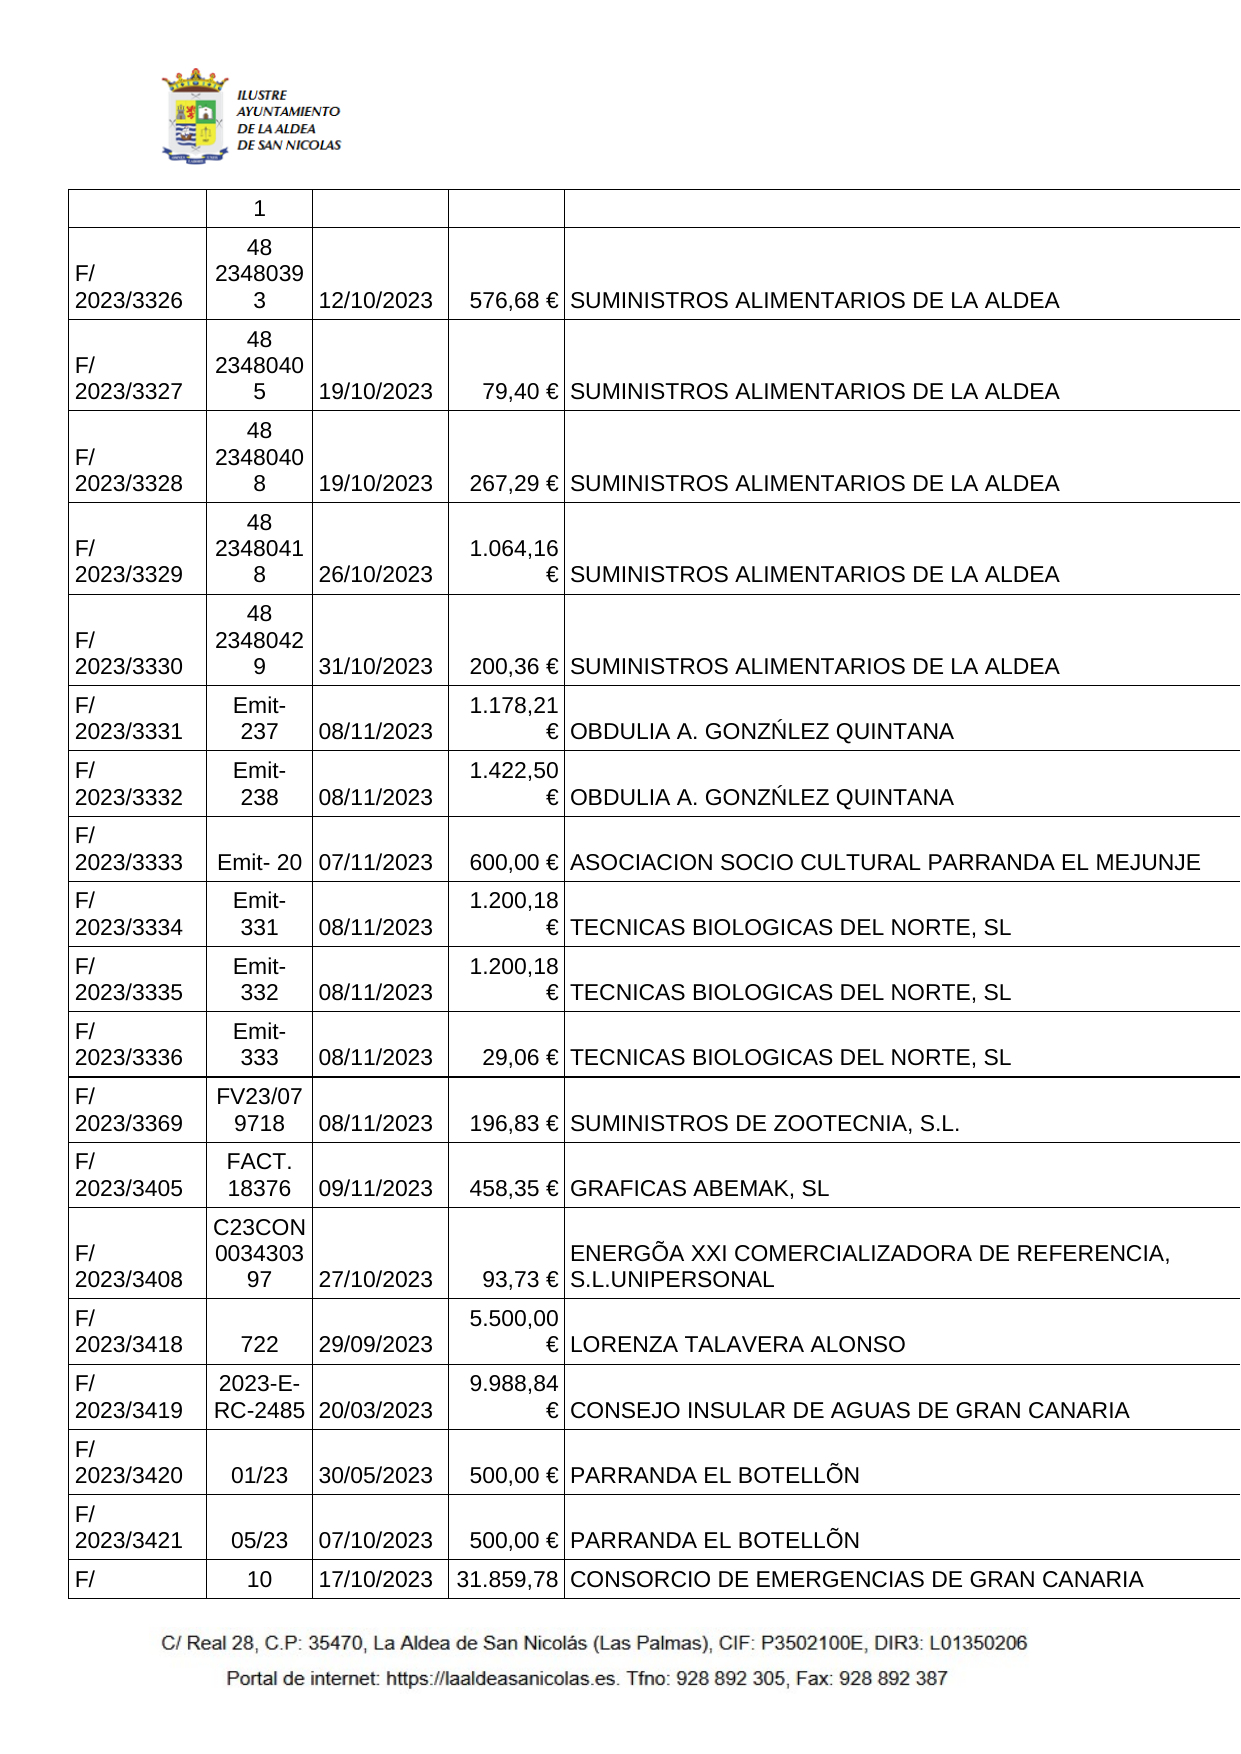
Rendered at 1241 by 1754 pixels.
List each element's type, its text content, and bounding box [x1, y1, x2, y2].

table_cell 07/11/2023 [313, 817, 448, 881]
table_cell 48 23480405 [207, 320, 312, 410]
table_cell F/2023/3326 [69, 228, 206, 319]
table_cell 30/05/2023 [313, 1430, 448, 1494]
table_cell PARRANDA EL BOTELLÕN [565, 1430, 1240, 1494]
table_cell 1.422,50 € [449, 751, 564, 816]
table_cell 20/03/2023 [313, 1365, 448, 1429]
table_cell [313, 190, 448, 227]
table_cell 267,29 € [449, 411, 564, 502]
table_cell TECNICAS BIOLOGICAS DEL NORTE, SL [565, 947, 1240, 1011]
table_cell TECNICAS BIOLOGICAS DEL NORTE, SL [565, 882, 1240, 946]
table_cell GRAFICAS ABEMAK, SL [565, 1143, 1240, 1207]
table_cell Emit- 333 [207, 1012, 312, 1076]
table_cell CONSEJO INSULAR DE AGUAS DE GRAN CANARIA [565, 1365, 1240, 1429]
table_cell 458,35 € [449, 1143, 564, 1207]
table_cell OBDULIA A. GONZŃLEZ QUINTANA [565, 686, 1240, 750]
table_cell 07/10/2023 [313, 1495, 448, 1559]
table_cell F/2023/3408 [69, 1208, 206, 1298]
table_cell LORENZA TALAVERA ALONSO [565, 1299, 1240, 1363]
table_cell 48 23480418 [207, 503, 312, 593]
table_cell 27/10/2023 [313, 1208, 448, 1298]
table_cell SUMINISTROS ALIMENTARIOS DE LA ALDEA [565, 411, 1240, 502]
table_cell F/2023/3405 [69, 1143, 206, 1207]
table_cell F/2023/3336 [69, 1012, 206, 1076]
table_cell 08/11/2023 [313, 882, 448, 946]
table_cell 31/10/2023 [313, 595, 448, 685]
table_cell [69, 190, 206, 227]
table_cell F/2023/3333 [69, 817, 206, 881]
table_cell F/2023/3334 [69, 882, 206, 946]
table_cell OBDULIA A. GONZŃLEZ QUINTANA [565, 751, 1240, 816]
table_cell 19/10/2023 [313, 320, 448, 410]
table_cell TECNICAS BIOLOGICAS DEL NORTE, SL [565, 1012, 1240, 1076]
table_cell 08/11/2023 [313, 1012, 448, 1076]
table_cell 48 23480408 [207, 411, 312, 502]
table_cell 08/11/2023 [313, 751, 448, 816]
table_cell Emit- 238 [207, 751, 312, 816]
table_cell FV23/079718 [207, 1078, 312, 1142]
table_cell 10 [207, 1560, 312, 1598]
table_cell F/2023/3332 [69, 751, 206, 816]
table_cell F/2023/3369 [69, 1078, 206, 1142]
table_cell 17/10/2023 [313, 1560, 448, 1598]
table_cell 08/11/2023 [313, 947, 448, 1011]
table_cell 600,00 € [449, 817, 564, 881]
table_cell 1.064,16 € [449, 503, 564, 593]
table_cell 01/23 [207, 1430, 312, 1494]
table_cell SUMINISTROS ALIMENTARIOS DE LA ALDEA [565, 503, 1240, 593]
table_cell F/2023/3421 [69, 1495, 206, 1559]
picture [149, 1627, 1034, 1694]
table_cell Emit- 332 [207, 947, 312, 1011]
table_cell 93,73 € [449, 1208, 564, 1298]
table_cell CONSORCIO DE EMERGENCIAS DE GRAN CANARIA [565, 1560, 1240, 1598]
table_cell 1.178,21 € [449, 686, 564, 750]
picture [148, 60, 357, 172]
table_cell PARRANDA EL BOTELLÕN [565, 1495, 1240, 1559]
table_cell C23CON003430397 [207, 1208, 312, 1298]
table_cell ASOCIACION SOCIO CULTURAL PARRANDA EL MEJUNJE [565, 817, 1240, 881]
table_cell 26/10/2023 [313, 503, 448, 593]
table_cell 5.500,00 € [449, 1299, 564, 1363]
table_cell Emit- 331 [207, 882, 312, 946]
table_cell F/2023/3420 [69, 1430, 206, 1494]
table_cell 05/23 [207, 1495, 312, 1559]
table_cell 29,06 € [449, 1012, 564, 1076]
table_cell F/2023/3329 [69, 503, 206, 593]
table_cell Emit- 20 [207, 817, 312, 881]
table_cell 722 [207, 1299, 312, 1363]
table_cell 200,36 € [449, 595, 564, 685]
table_cell [449, 190, 564, 227]
table_cell 196,83 € [449, 1078, 564, 1142]
table_cell F/2023/3330 [69, 595, 206, 685]
table_cell 2023-E-RC-2485 [207, 1365, 312, 1429]
table_cell Emit- 237 [207, 686, 312, 750]
table_cell SUMINISTROS ALIMENTARIOS DE LA ALDEA [565, 228, 1240, 319]
table_cell 79,40 € [449, 320, 564, 410]
table_cell 08/11/2023 [313, 686, 448, 750]
table_cell 48 23480393 [207, 228, 312, 319]
table_cell F/2023/3328 [69, 411, 206, 502]
table_cell 19/10/2023 [313, 411, 448, 502]
table_cell 500,00 € [449, 1430, 564, 1494]
table_cell 08/11/2023 [313, 1078, 448, 1142]
table_cell 500,00 € [449, 1495, 564, 1559]
table_cell [565, 190, 1240, 227]
table_cell 31.859,78 [449, 1560, 564, 1598]
table_cell 1.200,18 € [449, 947, 564, 1011]
table_cell F/2023/3331 [69, 686, 206, 750]
table_cell 29/09/2023 [313, 1299, 448, 1363]
table_cell F/2023/3419 [69, 1365, 206, 1429]
table_cell F/2023/3327 [69, 320, 206, 410]
table_cell FACT. 18376 [207, 1143, 312, 1207]
table_cell F/ [69, 1560, 206, 1598]
table_cell 48 23480429 [207, 595, 312, 685]
table_cell F/2023/3418 [69, 1299, 206, 1363]
table_cell 1.200,18 € [449, 882, 564, 946]
table_cell 576,68 € [449, 228, 564, 319]
table_cell 1 [207, 190, 312, 227]
table_cell ENERGÕA XXI COMERCIALIZADORA DE REFERENCIA, S.L.UNIPERSONAL [565, 1208, 1240, 1298]
table_cell 9.988,84 € [449, 1365, 564, 1429]
table_cell SUMINISTROS ALIMENTARIOS DE LA ALDEA [565, 320, 1240, 410]
table_cell 09/11/2023 [313, 1143, 448, 1207]
table_cell SUMINISTROS DE ZOOTECNIA, S.L. [565, 1078, 1240, 1142]
table_cell 12/10/2023 [313, 228, 448, 319]
table_cell SUMINISTROS ALIMENTARIOS DE LA ALDEA [565, 595, 1240, 685]
table_cell F/2023/3335 [69, 947, 206, 1011]
